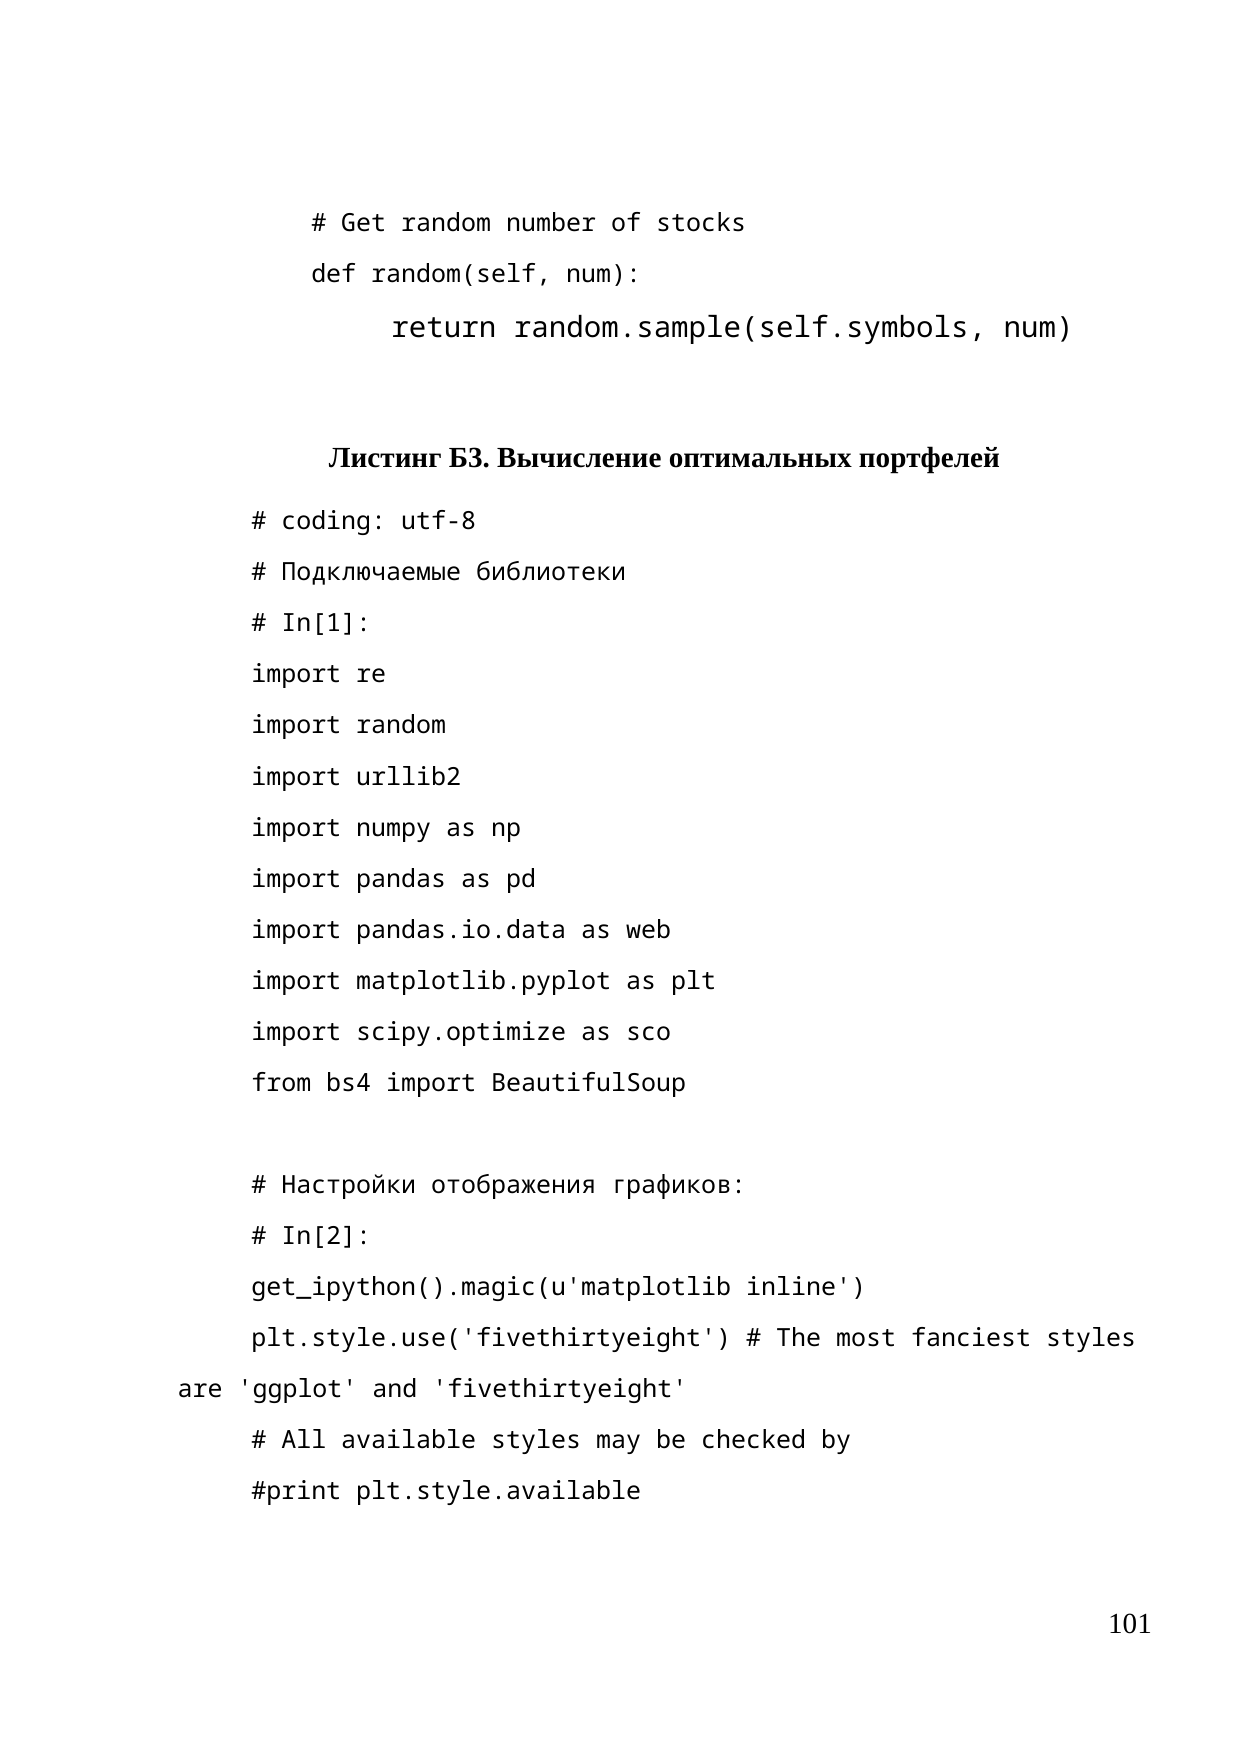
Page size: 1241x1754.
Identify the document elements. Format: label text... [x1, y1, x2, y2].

subtitle Листинг Б3. Вычисление оптимальных портфелей [177, 440, 1152, 474]
text import numpy as np [177, 809, 1152, 843]
text # Подключаемые библиотеки [177, 554, 1152, 588]
text import pandas as pd [177, 860, 1152, 894]
text #print plt.style.available [177, 1473, 1152, 1507]
text return random.sample(self.symbols, num) [177, 307, 1152, 346]
text get_ipython().magic(u'matplotlib inline') [177, 1269, 1152, 1303]
text import re [177, 656, 1152, 690]
text import random [177, 707, 1152, 741]
text # Get random number of stocks [177, 204, 1152, 239]
text # All available styles may be checked by [177, 1422, 1152, 1456]
text import urllib2 [177, 758, 1152, 792]
text import matplotlib.pyplot as plt [177, 962, 1152, 996]
text # coding: utf-8 [177, 503, 1152, 537]
text import scipy.optimize as sco [177, 1013, 1152, 1047]
text plt.style.use('fivethirtyeight') # The most fanciest styles are 'ggplot' and 'fivethirtyeight' [177, 1320, 1152, 1405]
text # Настройки отображения графиков: [177, 1167, 1152, 1201]
text # In[2]: [177, 1218, 1152, 1252]
text from bs4 import BeautifulSoup [177, 1064, 1152, 1098]
text import pandas.io.data as web [177, 911, 1152, 945]
text def random(self, num): [177, 256, 1152, 290]
text # In[1]: [177, 605, 1152, 639]
